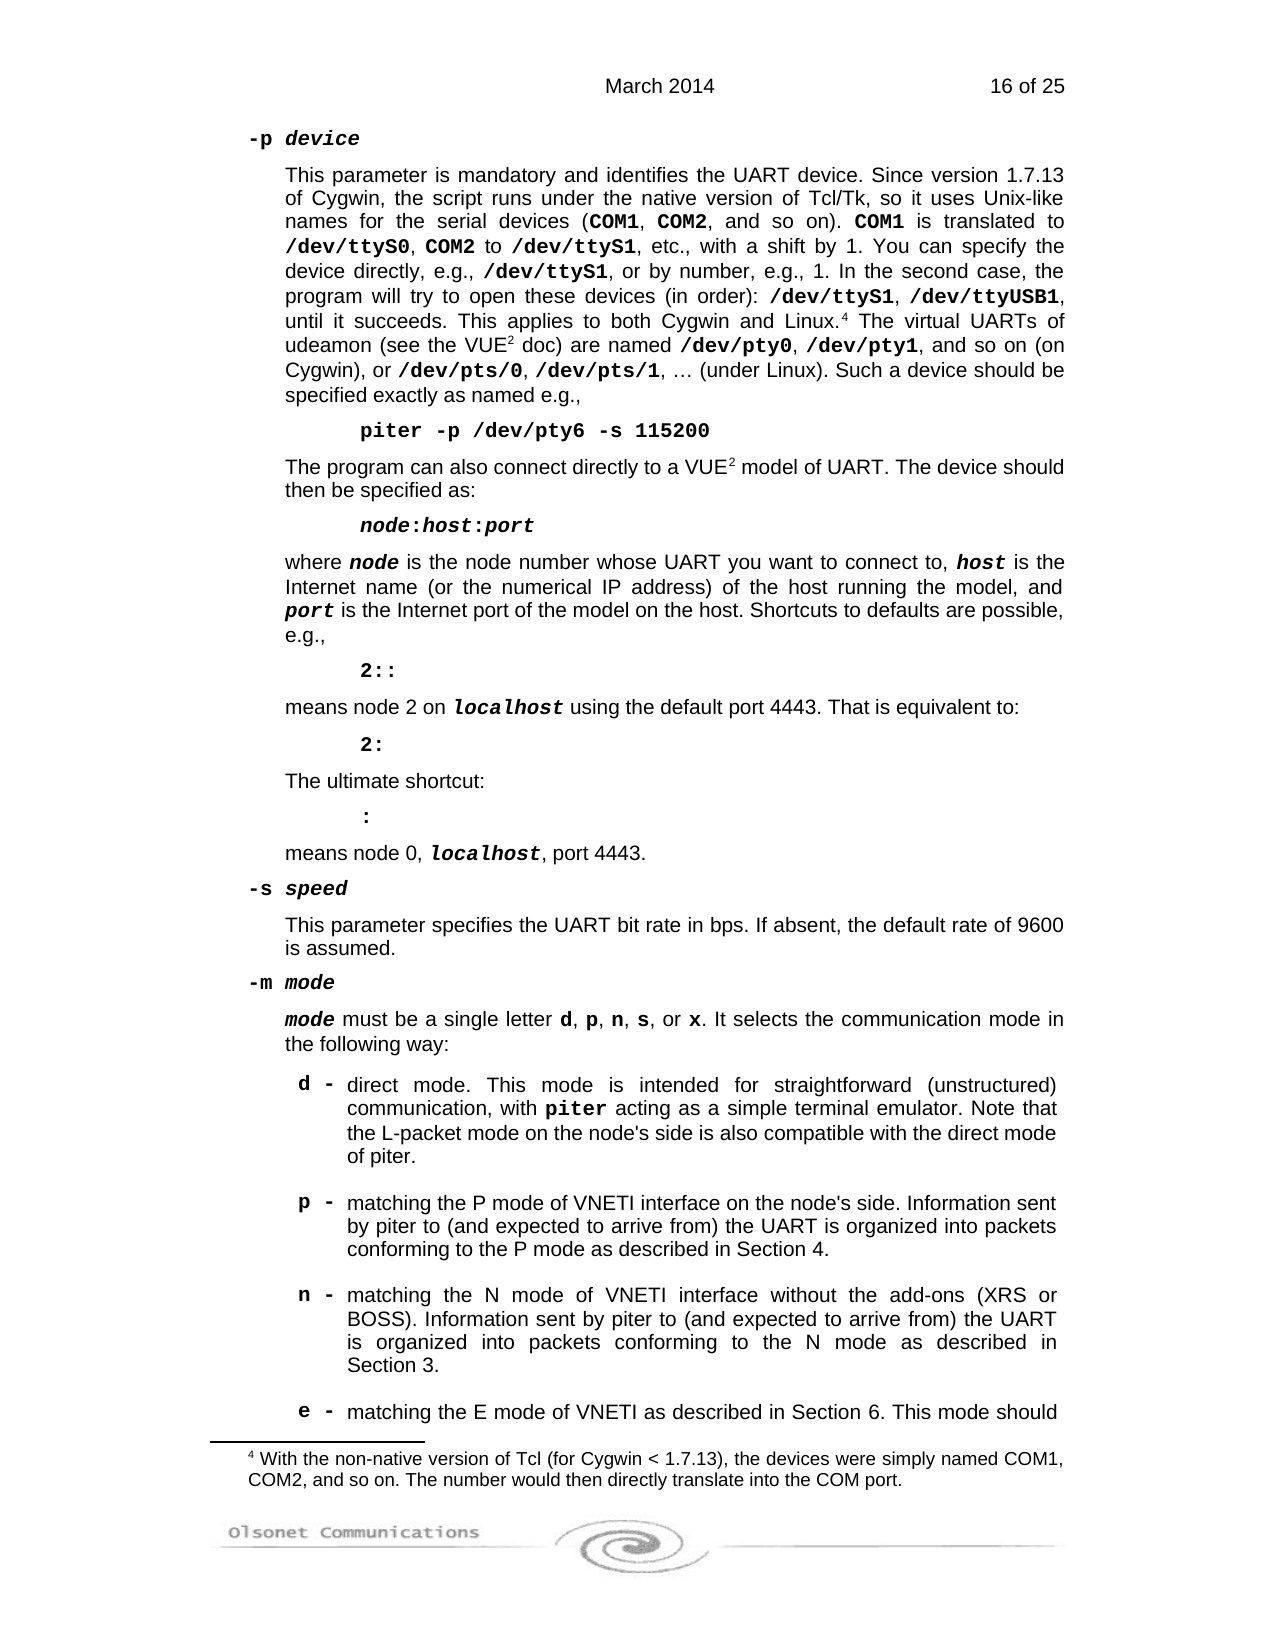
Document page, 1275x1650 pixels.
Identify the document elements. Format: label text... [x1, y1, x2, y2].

text means node 0, localhost, port 4443. [285, 841, 1065, 866]
table_cell matching the N mode of VNETI interface without the add-ons (XRS or BOSS). Information sent by piter to (and expected to arrive from) the UART is organized into packets conforming to the N mode as described in Section 3. [341, 1278, 1064, 1394]
text node:host:port [285, 513, 1065, 539]
text mode must be a single letter d, p, n, s, or x. It selects the communication mode in the following way: [285, 1007, 1065, 1056]
text The program can also connect directly to a VUE2 model of UART. The device should then be specified as: [285, 455, 1065, 502]
table_cell matching the P mode of VNETI interface on the node's side. Information sent by piter to (and expected to arrive from) the UART is organized into packets conforming to the P mode as described in Section 4. [341, 1185, 1064, 1278]
table_header direct mode. This mode is intended for straightforward (unstructured) communication, with piter acting as a simple terminal emulator. Note that the L-packet mode on the node's side is also compatible with the direct mode of piter. [341, 1068, 1064, 1185]
text The ultimate shortcut: [285, 769, 1065, 793]
table_cell n - [285, 1278, 341, 1394]
text -s speed [247, 878, 1065, 902]
text This parameter specifies the UART bit rate in bps. If absent, the default rate of 9600 is assumed. [285, 914, 1065, 960]
picture [210, 1504, 1065, 1596]
table_cell p - [285, 1185, 341, 1278]
text piter -p /dev/pty6 -s 115200 [285, 418, 1065, 443]
table_header d - [285, 1068, 341, 1185]
text : [285, 804, 1065, 829]
text 2:: [285, 659, 1065, 684]
text 2: [285, 733, 1065, 758]
text -p device [247, 128, 1065, 151]
table_cell matching the E mode of VNETI as described in Section 6. This mode should [341, 1395, 1064, 1429]
text -m mode [247, 972, 1065, 996]
text This parameter is mandatory and identifies the UART device. Since version 1.7.13 of Cygwin, the script runs under the native version of Tcl/Tk, so it uses Unix-like names for the serial devices (COM1, COM2, and so on). COM1 is translated to /dev/ttyS0, COM2 to /dev/ttyS1, etc., with a shift by 1. You can specify the device directly, e.g., /dev/ttyS1, or by number, e.g., 1. In the second case, the program will try to open these devices (in order): /dev/ttyS1, /dev/ttyUSB1, until it succeeds. This applies to both Cygwin and Linux. The virtual UARTs of udeamon (see the VUE2 doc) are named /dev/pty0, /dev/pty1, and so on (on Cygwin), or /dev/pts/0, /dev/pts/1, … (under Linux). Such a device should be specified exactly as named e.g., [285, 163, 1065, 407]
text With the non-native version of Tcl (for Cygwin < 1.7.13), the devices were simply named COM1, COM2, and so on. The number would then directly translate into the COM port. [248, 1448, 1065, 1490]
text where node is the node number whose UART you want to connect to, host is the Internet name (or the numerical IP address) of the host running the model, and port is the Internet port of the model on the host. Shortcuts to defaults are possible, e.g., [285, 550, 1065, 647]
table_cell e - [285, 1395, 341, 1429]
text means node 2 on localhost using the default port 4443. That is equivalent to: [285, 696, 1065, 721]
